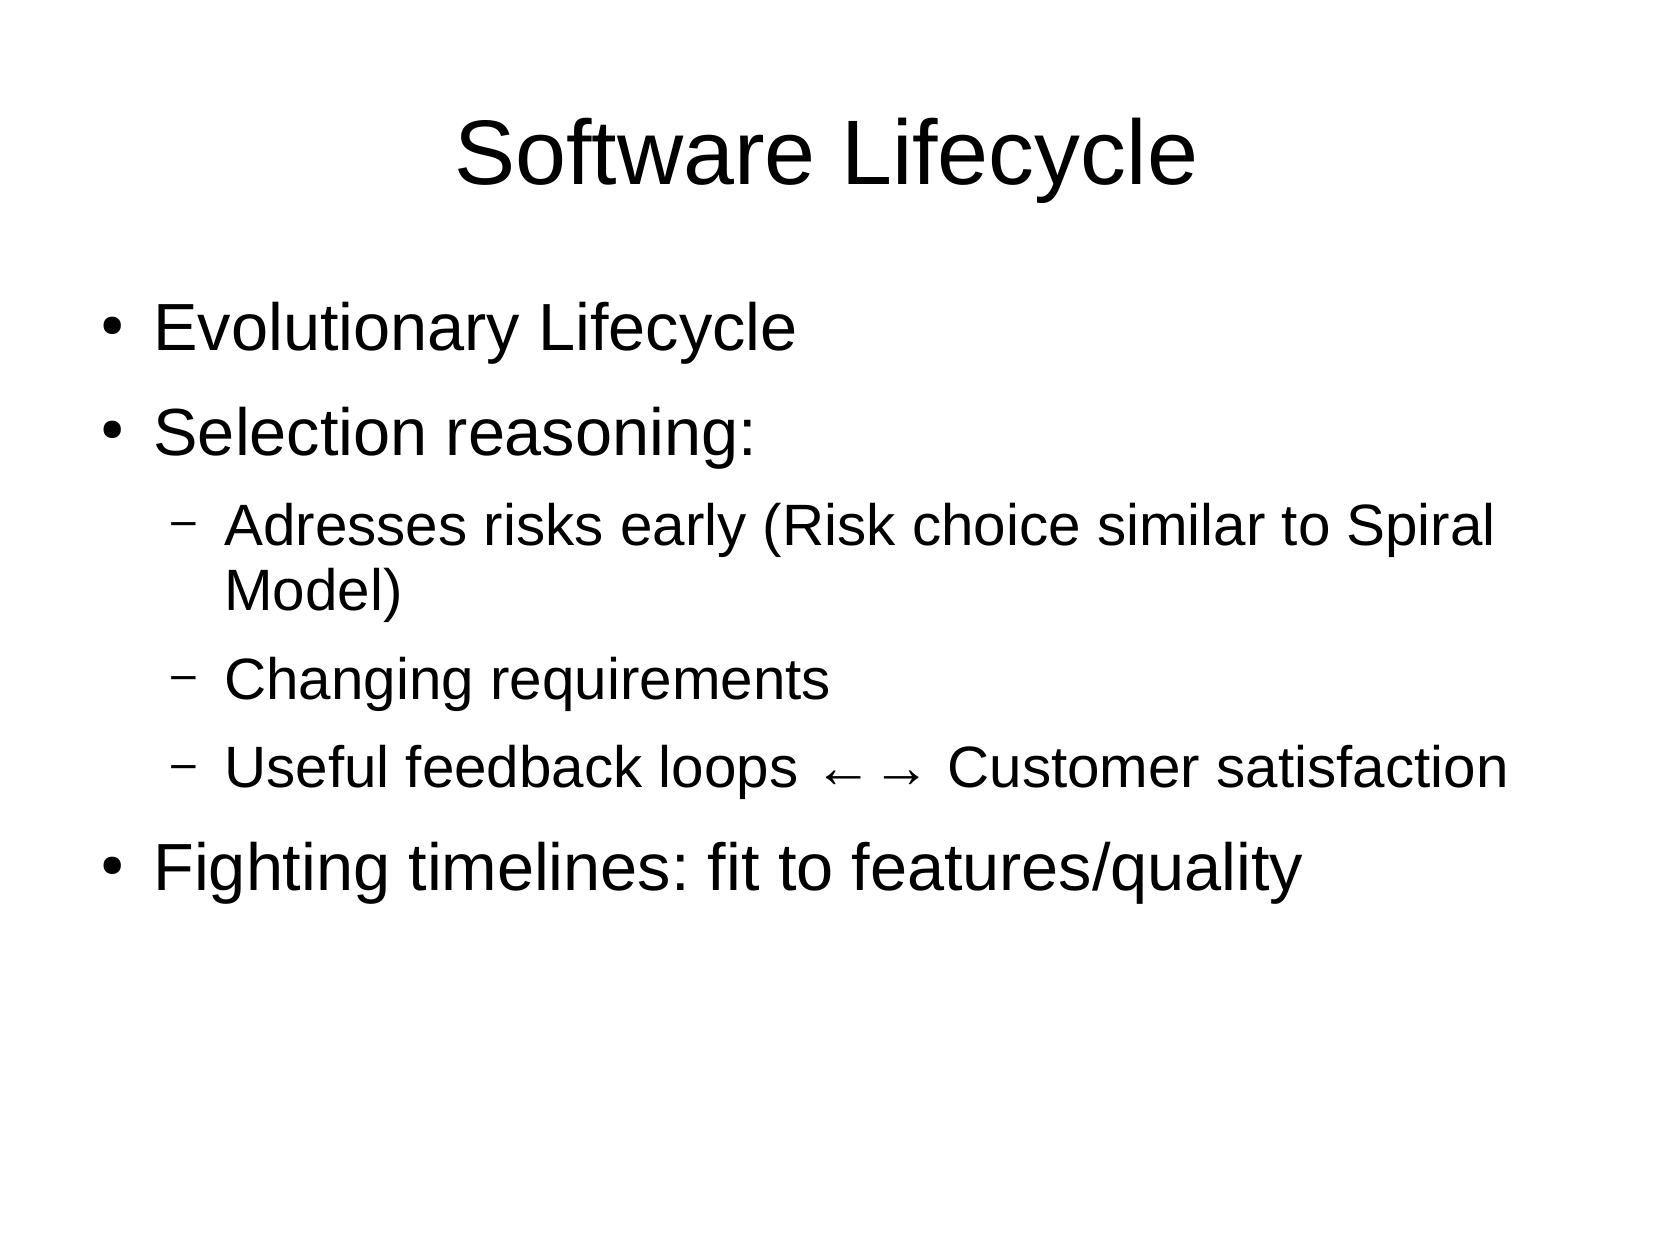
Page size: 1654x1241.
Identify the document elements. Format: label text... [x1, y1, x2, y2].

title Software Lifecycle [82, 49, 1571, 257]
list Evolutionary Lifecycle Selection reasoning: Adresses risks early (Risk choice similar to Spiral Model) Changing requirements Useful feedback loops ←→ Customer satisfaction Fighting timelines: fit to features/quality [82, 290, 1571, 1010]
